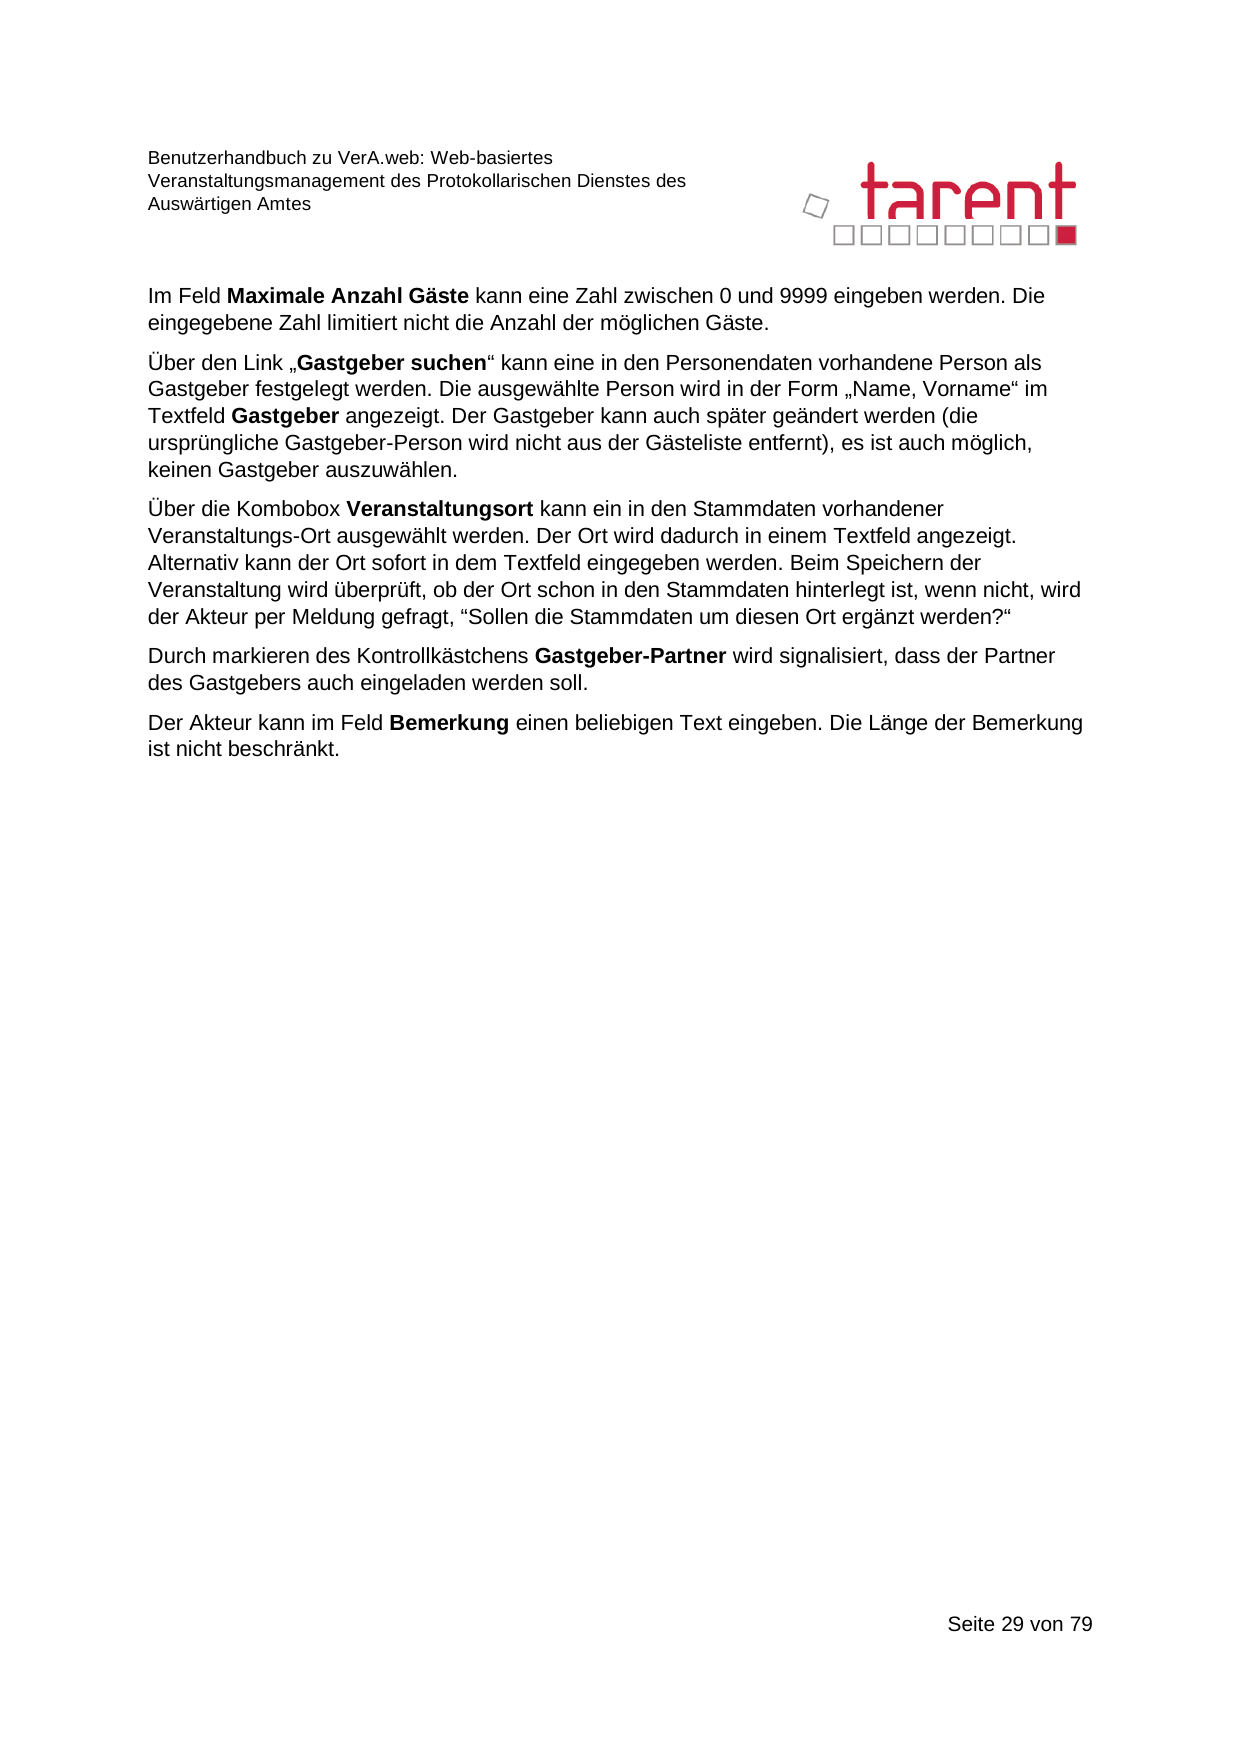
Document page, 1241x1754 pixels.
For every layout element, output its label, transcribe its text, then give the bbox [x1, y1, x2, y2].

text Durch markieren des Kontrollkästchens Gastgeber-Partner wird signalisiert, dass der Partner des Gastgebers auch eingeladen werden soll. [148, 644, 1092, 695]
text Der Akteur kann im Feld Bemerkung einen beliebigen Text eingeben. Die Länge der Bemerkung ist nicht beschränkt. [148, 710, 1092, 761]
picture [790, 151, 1091, 255]
text Über den Link „Gastgeber suchen“ kann eine in den Personendaten vorhandene Person als Gastgeber festgelegt werden. Die ausgewählte Person wird in der Form „Name, Vorname“ im Textfeld Gastgeber angezeigt. Der Gastgeber kann auch später geändert werden (die ursprüngliche Gastgeber-Person wird nicht aus der Gästeliste entfernt), es ist auch möglich, keinen Gastgeber auszuwählen. [148, 350, 1092, 482]
text Im Feld Maximale Anzahl Gäste kann eine Zahl zwischen 0 und 9999 eingeben werden. Die eingegebene Zahl limitiert nicht die Anzahl der möglichen Gäste. [148, 284, 1092, 335]
text Über die Kombobox Veranstaltungsort kann ein in den Stammdaten vorhandener Veranstaltungs-Ort ausgewählt werden. Der Ort wird dadurch in einem Textfeld angezeigt. Alternativ kann der Ort sofort in dem Textfeld eingegeben werden. Beim Speichern der Veranstaltung wird überprüft, ob der Ort schon in den Stammdaten hinterlegt ist, wenn nicht, wird der Akteur per Meldung gefragt, “Sollen die Stammdaten um diesen Ort ergänzt werden?“ [148, 497, 1092, 629]
